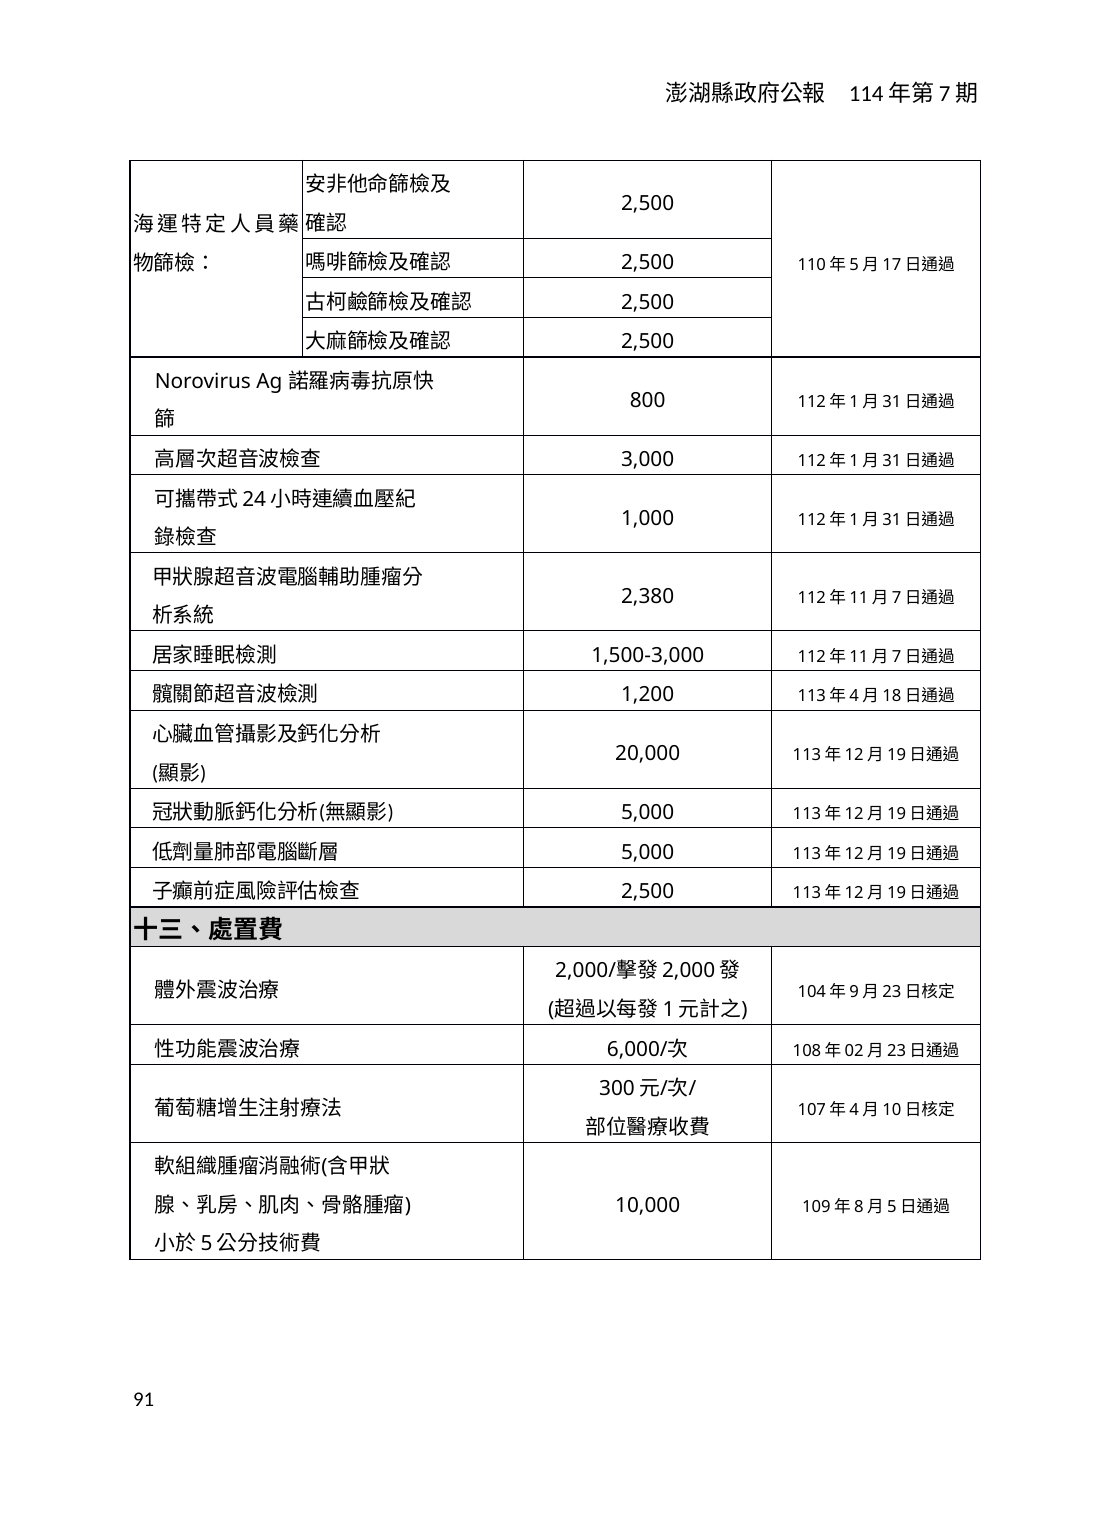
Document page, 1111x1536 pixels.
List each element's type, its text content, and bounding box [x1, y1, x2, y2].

table_cell 112年11月7日通過 [772, 631, 980, 670]
table_cell 2,380 [524, 553, 771, 630]
table_cell 冠狀動脈鈣化分析(無顯影) [131, 789, 523, 827]
table_cell 2,500 [524, 239, 771, 277]
table_cell 低劑量肺部電腦斷層 [131, 828, 523, 867]
table_cell 甲狀腺超音波電腦輔助腫瘤分 析系統 [131, 553, 523, 630]
table_cell 113年12月19日通過 [772, 828, 980, 867]
table_cell 2,500 [524, 318, 771, 356]
table_cell 嗎啡篩檢及確認 [303, 239, 523, 277]
table_cell 6,000/次 [524, 1025, 771, 1064]
table_cell 109年8月5日通過 [772, 1143, 980, 1258]
table_cell 可攜帶式24小時連續血壓紀 錄檢查 [131, 475, 523, 552]
table_cell 2,500 [524, 278, 771, 317]
table_cell 112年11月7日通過 [772, 553, 980, 630]
table_cell 性功能震波治療 [131, 1025, 523, 1064]
table_cell 古柯鹼篩檢及確認 [303, 278, 523, 317]
table_cell 高層次超音波檢查 [131, 436, 523, 474]
table_cell 107年4月10日核定 [772, 1065, 980, 1142]
table_cell 3,000 [524, 436, 771, 474]
table_cell 1,000 [524, 475, 771, 552]
table_cell 20,000 [524, 711, 771, 788]
table_cell 10,000 [524, 1143, 771, 1258]
table_cell 大麻篩檢及確認 [303, 318, 523, 356]
table_cell 113年12月19日通過 [772, 868, 980, 906]
table_cell 2,500 [524, 161, 771, 238]
table_cell 子癲前症風險評估檢查 [131, 868, 523, 906]
table_cell 800 [524, 358, 771, 434]
table_cell 心臟血管攝影及鈣化分析 (顯影) [131, 711, 523, 788]
table_cell 葡萄糖增生注射療法 [131, 1065, 523, 1142]
table_cell 髖關節超音波檢測 [131, 671, 523, 709]
table_cell 5,000 [524, 789, 771, 827]
table_cell Norovirus Ag 諾羅病毒抗原快 篩 [131, 358, 523, 434]
table_cell 5,000 [524, 828, 771, 867]
table_cell 海運特定人員藥物篩檢： [131, 161, 302, 356]
table_cell 2,000/擊發2,000發 (超過以每發1元計之) [524, 947, 771, 1024]
table_cell 軟組織腫瘤消融術(含甲狀 腺、乳房、肌肉、骨骼腫瘤) 小於5公分技術費 [131, 1143, 523, 1258]
table_cell 安非他命篩檢及 確認 [303, 161, 523, 238]
table_cell 113年12月19日通過 [772, 711, 980, 788]
table_cell 112年1月31日通過 [772, 358, 980, 434]
table_cell 108年02月23日通過 [772, 1025, 980, 1064]
table_cell 體外震波治療 [131, 947, 523, 1024]
table_cell 113年4月18日通過 [772, 671, 980, 709]
table_cell 112年1月31日通過 [772, 436, 980, 474]
table_cell 110年5月17日通過 [772, 161, 980, 356]
table_cell 十三、處置費 [131, 908, 980, 946]
table_cell 居家睡眠檢測 [131, 631, 523, 670]
table_cell 112年1月31日通過 [772, 475, 980, 552]
table_cell 2,500 [524, 868, 771, 906]
table_cell 300元/次/ 部位醫療收費 [524, 1065, 771, 1142]
table_cell 1,500-3,000 [524, 631, 771, 670]
table_cell 1,200 [524, 671, 771, 709]
table_cell 113年12月19日通過 [772, 789, 980, 827]
table_cell 104年9月23日核定 [772, 947, 980, 1024]
